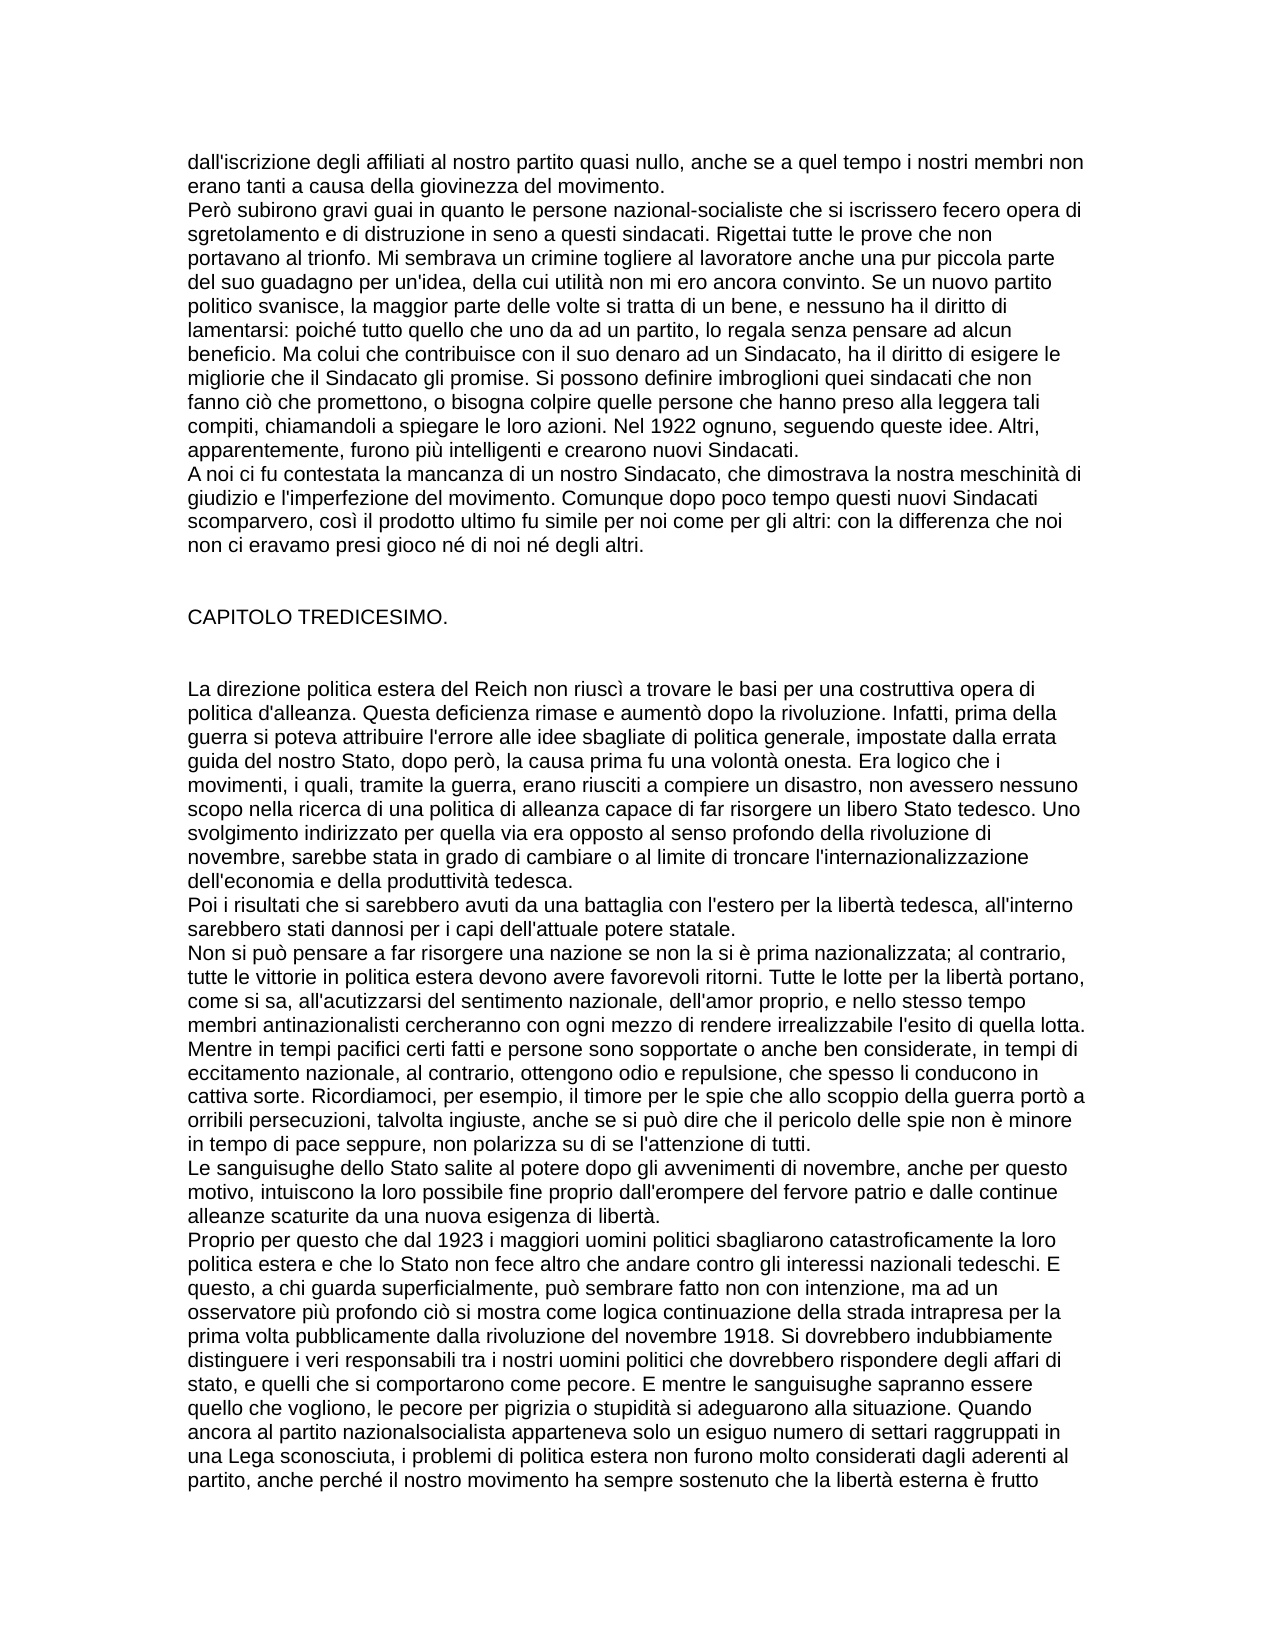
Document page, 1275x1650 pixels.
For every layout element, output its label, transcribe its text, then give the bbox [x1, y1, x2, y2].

text A noi ci fu contestata la mancanza di un nostro Sindacato, che dimostrava la nostra meschinità di giudizio e l'imperfezione del movimento. Comunque dopo poco tempo questi nuovi Sindacati scomparvero, così il prodotto ultimo fu simile per noi come per gli altri: con la differenza che noi non ci eravamo presi gioco né di noi né degli altri. [187, 461, 1087, 557]
text Poi i risultati che si sarebbero avuti da una battaglia con l'estero per la libertà tedesca, all'interno sarebbero stati dannosi per i capi dell'attuale potere statale. [187, 893, 1087, 941]
text La direzione politica estera del Reich non riuscì a trovare le basi per una costruttiva opera di politica d'alleanza. Questa deficienza rimase e aumentò dopo la rivoluzione. Infatti, prima della guerra si poteva attribuire l'errore alle idee sbagliate di politica generale, impostate dalla errata guida del nostro Stato, dopo però, la causa prima fu una volontà onesta. Era logico che i movimenti, i quali, tramite la guerra, erano riusciti a compiere un disastro, non avessero nessuno scopo nella ricerca di una politica di alleanza capace di far risorgere un libero Stato tedesco. Uno svolgimento indirizzato per quella via era opposto al senso profondo della rivoluzione di novembre, sarebbe stata in grado di cambiare o al limite di troncare l'internazionalizzazione dell'economia e della produttività tedesca. [187, 677, 1087, 893]
text Non si può pensare a far risorgere una nazione se non la si è prima nazionalizzata; al contrario, tutte le vittorie in politica estera devono avere favorevoli ritorni. Tutte le lotte per la libertà portano, come si sa, all'acutizzarsi del sentimento nazionale, dell'amor proprio, e nello stesso tempo membri antinazionalisti cercheranno con ogni mezzo di rendere irrealizzabile l'esito di quella lotta. Mentre in tempi pacifici certi fatti e persone sono sopportate o anche ben considerate, in tempi di eccitamento nazionale, al contrario, ottengono odio e repulsione, che spesso li conducono in cattiva sorte. Ricordiamoci, per esempio, il timore per le spie che allo scoppio della guerra portò a orribili persecuzioni, talvolta ingiuste, anche se si può dire che il pericolo delle spie non è minore in tempo di pace seppure, non polarizza su di se l'attenzione di tutti. [187, 941, 1087, 1156]
text Le sanguisughe dello Stato salite al potere dopo gli avvenimenti di novembre, anche per questo motivo, intuiscono la loro possibile fine proprio dall'erompere del fervore patrio e dalle continue alleanze scaturite da una nuova esigenza di libertà. [187, 1156, 1087, 1228]
text Proprio per questo che dal 1923 i maggiori uomini politici sbagliarono catastroficamente la loro politica estera e che lo Stato non fece altro che andare contro gli interessi nazionali tedeschi. E questo, a chi guarda superficialmente, può sembrare fatto non con intenzione, ma ad un osservatore più profondo ciò si mostra come logica continuazione della strada intrapresa per la prima volta pubblicamente dalla rivoluzione del novembre 1918. Si dovrebbero indubbiamente distinguere i veri responsabili tra i nostri uomini politici che dovrebbero rispondere degli affari di stato, e quelli che si comportarono come pecore. E mentre le sanguisughe sapranno essere quello che vogliono, le pecore per pigrizia o stupidità si adeguarono alla situazione. Quando ancora al partito nazionalsocialista apparteneva solo un esiguo numero di settari raggruppati in una Lega sconosciuta, i problemi di politica estera non furono molto considerati dagli aderenti al partito, anche perché il nostro movimento ha sempre sostenuto che la libertà esterna è frutto [187, 1228, 1087, 1492]
text Però subirono gravi guai in quanto le persone nazional-socialiste che si iscrissero fecero opera di sgretolamento e di distruzione in seno a questi sindacati. Rigettai tutte le prove che non portavano al trionfo. Mi sembrava un crimine togliere al lavoratore anche una pur piccola parte del suo guadagno per un'idea, della cui utilità non mi ero ancora convinto. Se un nuovo partito politico svanisce, la maggior parte delle volte si tratta di un bene, e nessuno ha il diritto di lamentarsi: poiché tutto quello che uno da ad un partito, lo regala senza pensare ad alcun beneficio. Ma colui che contribuisce con il suo denaro ad un Sindacato, ha il diritto di esigere le migliorie che il Sindacato gli promise. Si possono definire imbroglioni quei sindacati che non fanno ciò che promettono, o bisogna colpire quelle persone che hanno preso alla leggera tali compiti, chiamandoli a spiegare le loro azioni. Nel 1922 ognuno, seguendo queste idee. Altri, apparentemente, furono più intelligenti e crearono nuovi Sindacati. [187, 198, 1087, 461]
text CAPITOLO TREDICESIMO. [187, 605, 1087, 629]
text dall'iscrizione degli affiliati al nostro partito quasi nullo, anche se a quel tempo i nostri membri non erano tanti a causa della giovinezza del movimento. [187, 150, 1087, 198]
